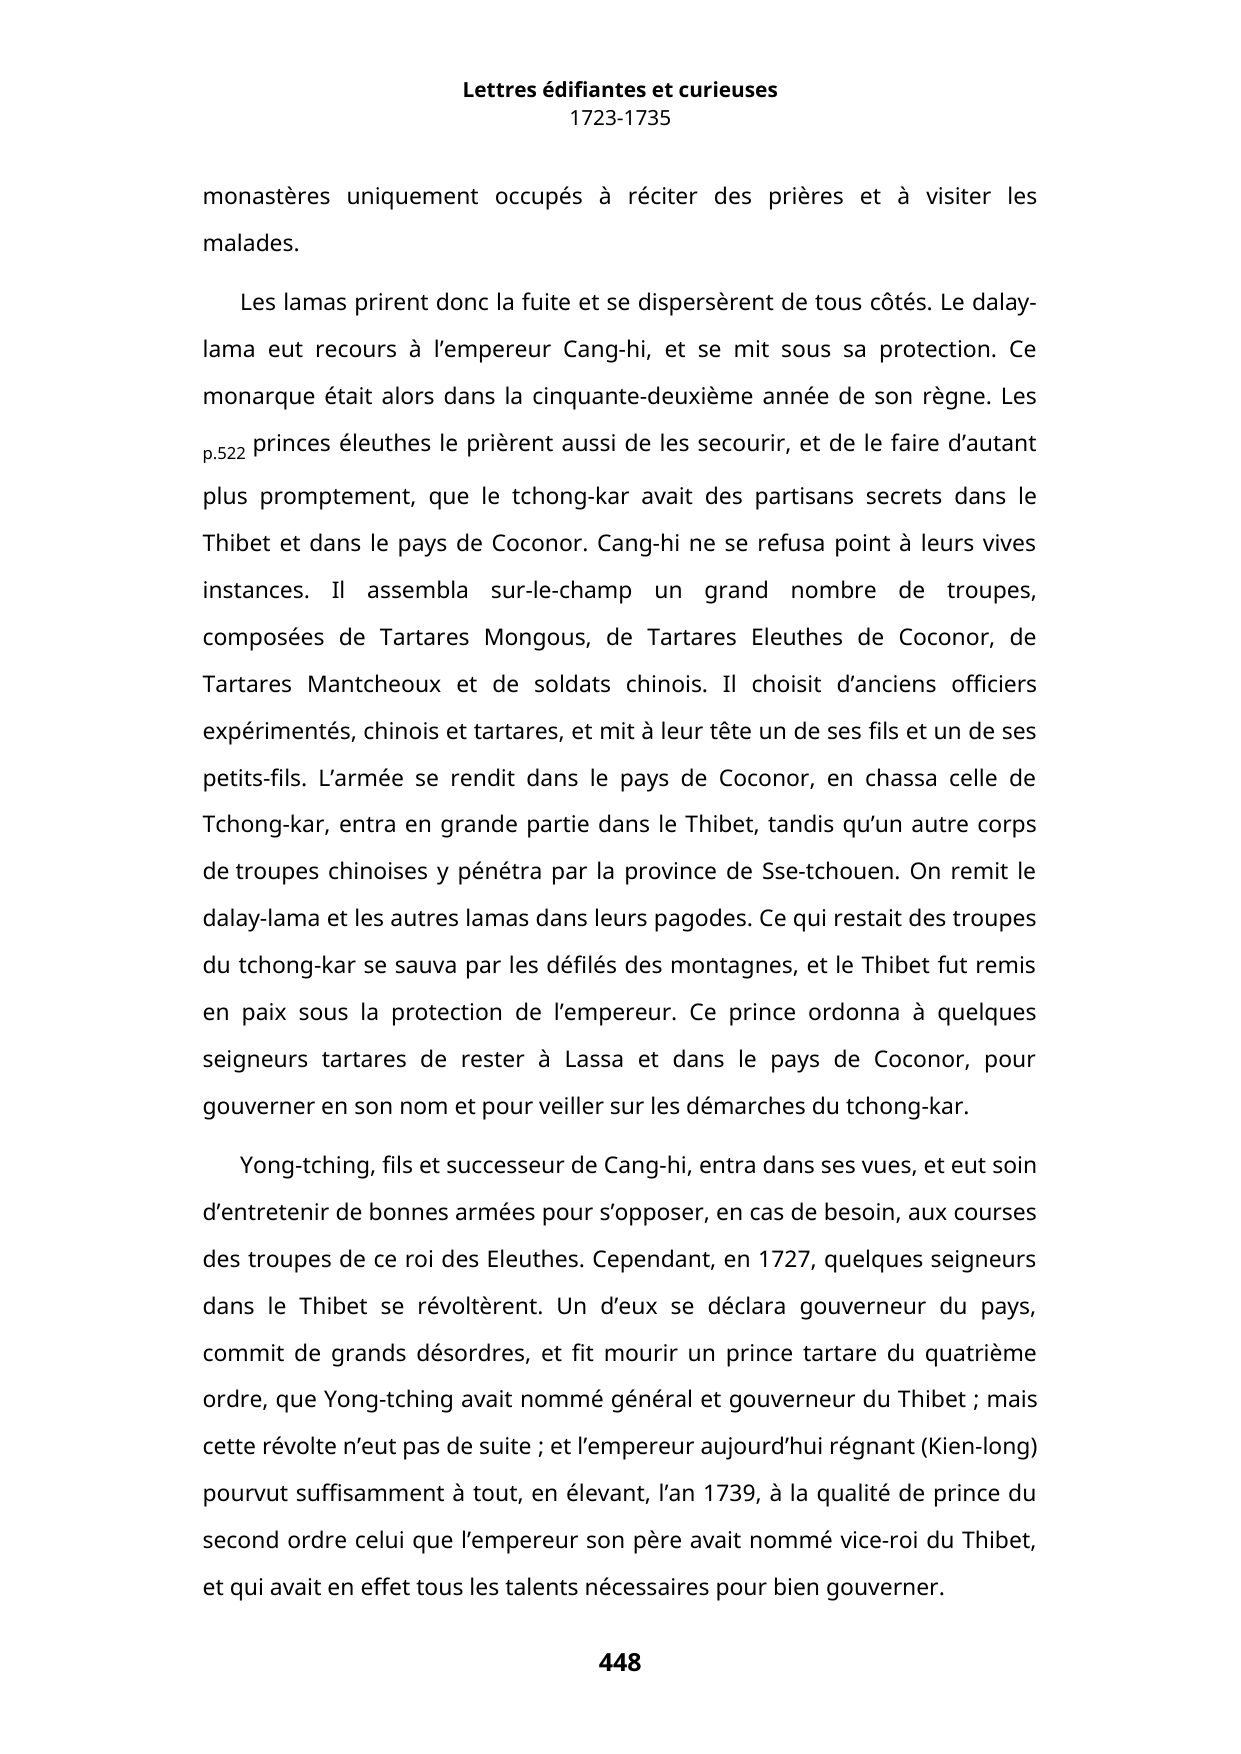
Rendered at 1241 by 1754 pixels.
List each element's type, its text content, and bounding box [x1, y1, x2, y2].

text Les lamas prirent donc la fuite et se dispersèrent de tous côtés. Le dalay-lama eut recours à l’empereur Cang-hi, et se mit sous sa protection. Ce monarque était alors dans la cinquante-deuxième année de son règne. Les p.522 princes éleuthes le prièrent aussi de les secourir, et de le faire d’autant plus promptement, que le tchong-kar avait des partisans secrets dans le Thibet et dans le pays de Coconor. Cang-hi ne se refusa point à leurs vives instances. Il assembla sur-le-champ un grand nombre de troupes, composées de Tartares Mongous, de Tartares Eleuthes de Coconor, de Tartares Mantcheoux et de soldats chinois. Il choisit d’anciens officiers expérimentés, chinois et tartares, et mit à leur tête un de ses fils et un de ses petits-fils. L’armée se rendit dans le pays de Coconor, en chassa celle de Tchong-kar, entra en grande partie dans le Thibet, tandis qu’un autre corps de troupes chinoises y pénétra par la province de Sse-tchouen. On remit le dalay-lama et les autres lamas dans leurs pagodes. Ce qui restait des troupes du tchong-kar se sauva par les défilés des montagnes, et le Thibet fut remis en paix sous la protection de l’empereur. Ce prince ordonna à quelques seigneurs tartares de rester à Lassa et dans le pays de Coconor, pour gouverner en son nom et pour veiller sur les démarches du tchong-kar. [202, 286, 1038, 1121]
text monastères uniquement occupés à réciter des prières et à visiter les malades. [202, 180, 1038, 258]
text Yong-tching, fils et successeur de Cang-hi, entra dans ses vues, et eut soin d’entretenir de bonnes armées pour s’opposer, en cas de besoin, aux courses des troupes de ce roi des Eleuthes. Cependant, en 1727, quelques seigneurs dans le Thibet se révoltèrent. Un d’eux se déclara gouverneur du pays, commit de grands désordres, et fit mourir un prince tartare du quatrième ordre, que Yong-tching avait nommé général et gouverneur du Thibet ; mais cette révolte n’eut pas de suite ; et l’empereur aujourd’hui régnant (Kien-long) pourvut suffisamment à tout, en élevant, l’an 1739, à la qualité de prince du second ordre celui que l’empereur son père avait nommé vice-roi du Thibet, et qui avait en effet tous les talents nécessaires pour bien gouverner. [202, 1149, 1038, 1602]
